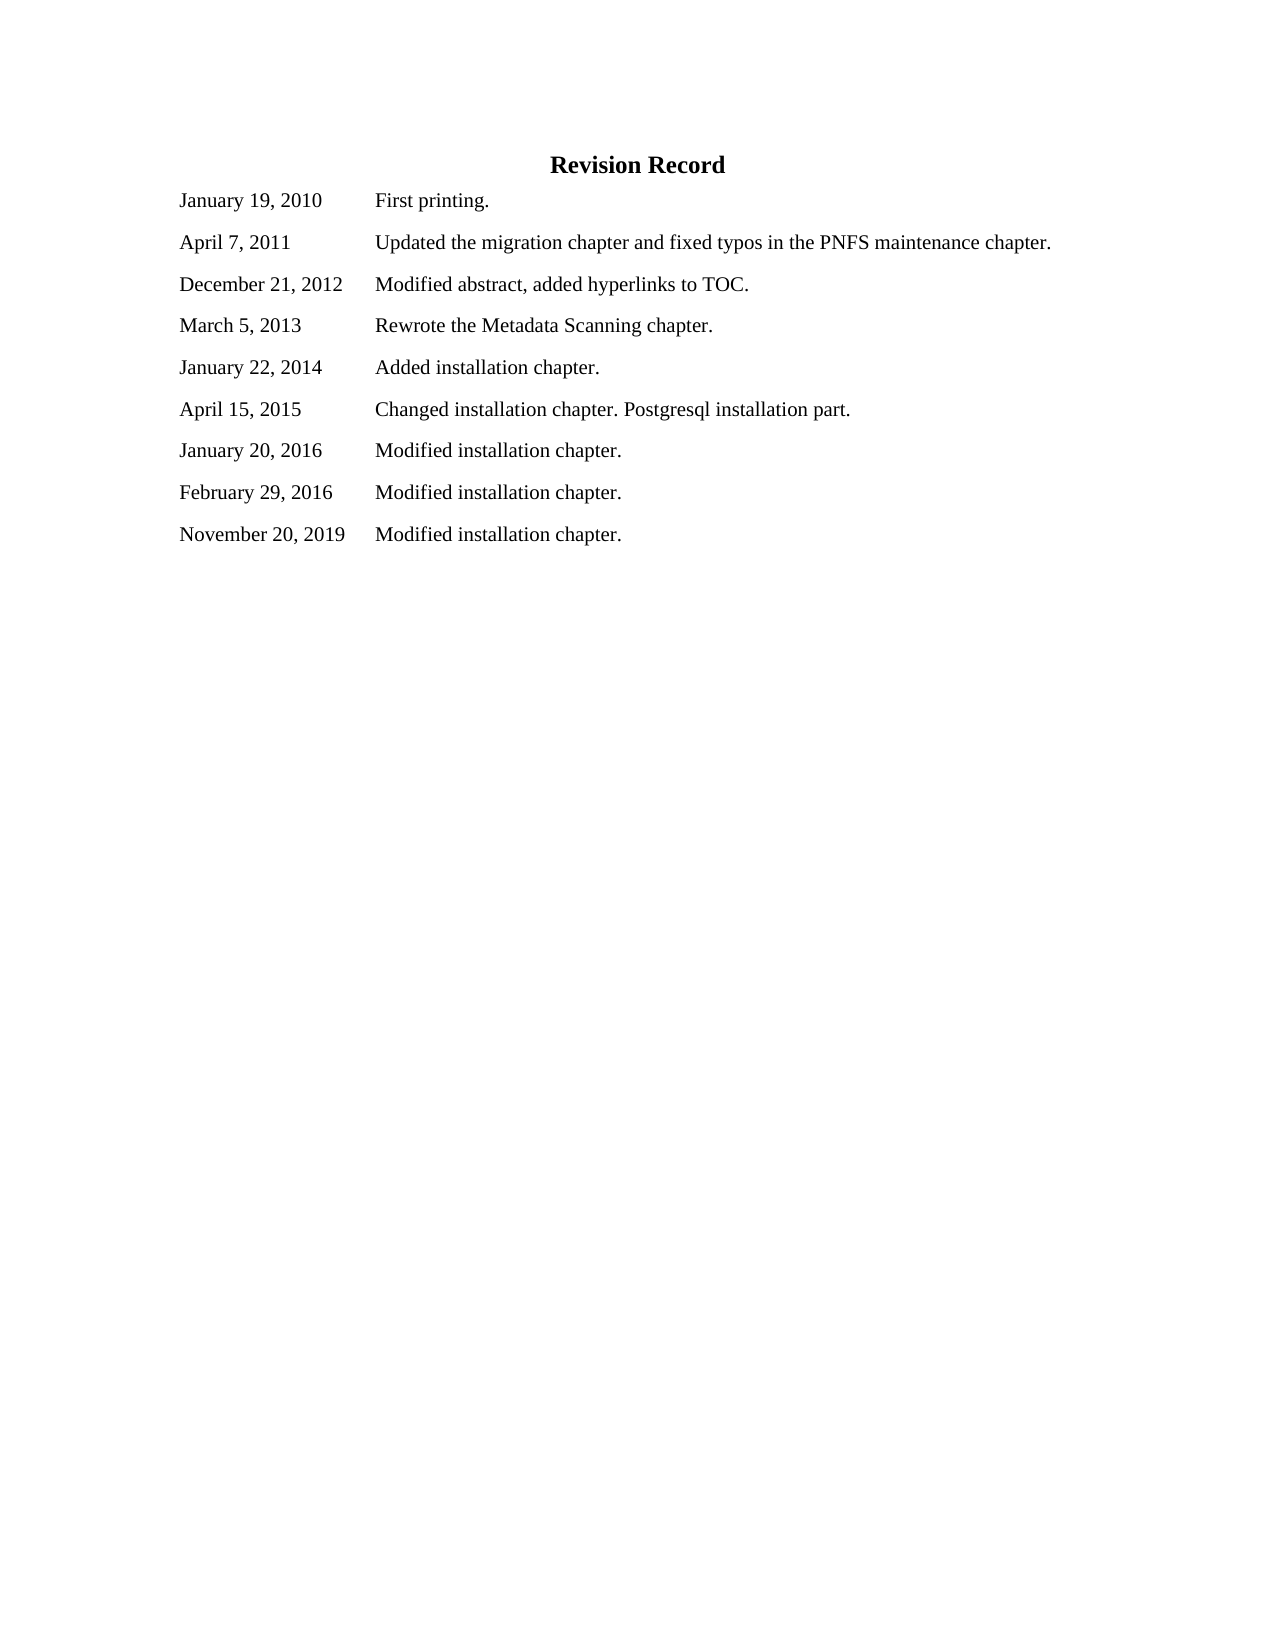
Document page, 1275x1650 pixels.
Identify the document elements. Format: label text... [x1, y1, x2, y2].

list January 20, 2016 Modified installation chapter. [179, 437, 1125, 462]
list March 5, 2013 Rewrote the Metadata Scanning chapter. [179, 312, 1125, 337]
list December 21, 2012 Modified abstract, added hyperlinks to TOC. [179, 271, 1125, 296]
list April 15, 2015 Changed installation chapter. Postgresql installation part. [179, 396, 1125, 421]
list November 20, 2019 Modified installation chapter. [179, 521, 1125, 546]
list February 29, 2016 Modified installation chapter. [179, 479, 1125, 504]
list January 22, 2014 Added installation chapter. [179, 354, 1125, 379]
text Revision Record [150, 150, 1125, 179]
list April 7, 2011 Updated the migration chapter and fixed typos in the PNFS maintenance chapter. [179, 229, 1125, 254]
list January 19, 2010 First printing. [179, 187, 1125, 212]
